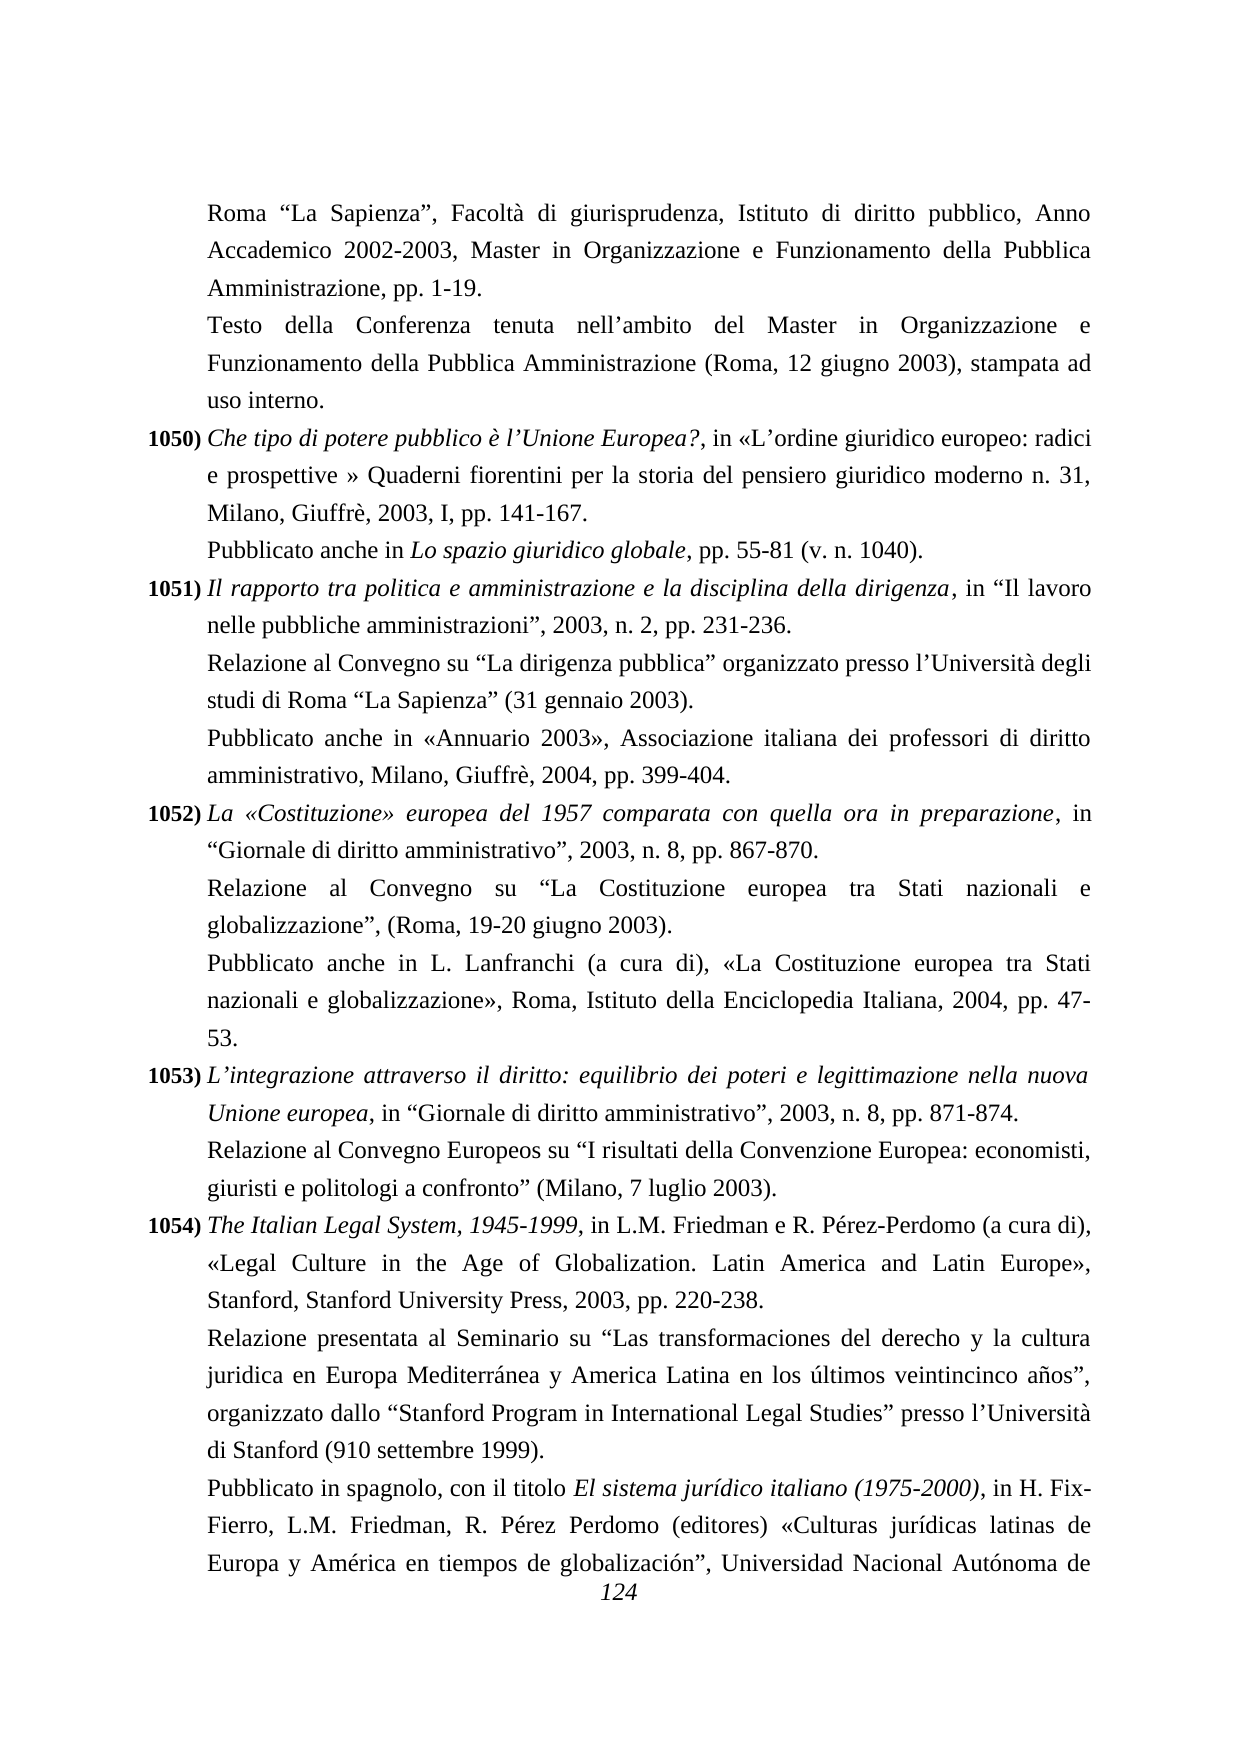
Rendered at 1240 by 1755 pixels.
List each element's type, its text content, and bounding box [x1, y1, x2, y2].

text Pubblicato anche in L. Lanfranchi (a cura di), «La Costituzione europea tra Stati nazionali e globalizzazione», Roma, Istituto della Enciclopedia Italiana, 2004, pp. 47-53. [207, 939, 1092, 1051]
text Relazione al Convegno su “La dirigenza pubblica” organizzato presso l’Università degli studi di Roma “La Sapienza” (31 gennaio 2003). [207, 639, 1092, 714]
text Testo della Conferenza tenuta nell’ambito del Master in Organizzazione e Funzionamento della Pubblica Amministrazione (Roma, 12 giugno 2003), stampata ad uso interno. [207, 301, 1092, 414]
list La «Costituzione» europea del 1957 comparata con quella ora in preparazione, in “Giornale di diritto amministrativo”, 2003, n. 8, pp. 867-870. [148, 789, 1092, 864]
list Che tipo di potere pubblico è l’Unione Europea?, in «L’ordine giuridico europeo: radici e prospettive » Quaderni fiorentini per la storia del pensiero giuridico moderno n. 31, Milano, Giuffrè, 2003, I, pp. 141-167. [148, 414, 1092, 526]
text Pubblicato in spagnolo, con il titolo El sistema jurídico italiano (1975-2000), in H. Fix-Fierro, L.M. Friedman, R. Pérez Perdomo (editores) «Culturas jurídicas latinas de Europa y América en tiempos de globalización”, Universidad Nacional Autónoma de [207, 1464, 1092, 1576]
list The Italian Legal System, 1945-1999, in L.M. Friedman e R. Pérez-Perdomo (a cura di), «Legal Culture in the Age of Globalization. Latin America and Latin Europe», Stanford, Stanford University Press, 2003, pp. 220-238. [148, 1201, 1092, 1314]
list L’integrazione attraverso il diritto: equilibrio dei poteri e legittimazione nella nuova Unione europea, in “Giornale di diritto amministrativo”, 2003, n. 8, pp. 871-874. [148, 1051, 1092, 1126]
list Roma “La Sapienza”, Facoltà di giurisprudenza, Istituto di diritto pubblico, Anno Accademico 2002-2003, Master in Organizzazione e Funzionamento della Pubblica Amministrazione, pp. 1-19. [148, 189, 1092, 301]
text Pubblicato anche in Lo spazio giuridico globale, pp. 55-81 (v. n. 1040). [200, 526, 1092, 564]
text Relazione presentata al Seminario su “Las transformaciones del derecho y la cultura juridica en Europa Mediterránea y America Latina en los últimos veintincinco años”, organizzato dallo “Stanford Program in International Legal Studies” presso l’Università di Stanford (9­10 settembre 1999). [207, 1314, 1092, 1464]
text Relazione al Convegno su “La Costituzione europea tra Stati nazionali e globalizzazione”, (Roma, 19-20 giugno 2003). [207, 864, 1092, 939]
text Relazione al Convegno Europeos su “I risultati della Convenzione Europea: economisti, giuristi e politologi a confronto” (Milano, 7 luglio 2003). [207, 1126, 1092, 1201]
list Il rapporto tra politica e amministrazione e la disciplina della dirigenza, in “Il lavoro nelle pubbliche amministrazioni”, 2003, n. 2, pp. 231-236. [148, 564, 1092, 639]
text Pubblicato anche in «Annuario 2003», Associazione italiana dei professori di diritto amministrativo, Milano, Giuffrè, 2004, pp. 399-404. [207, 714, 1092, 789]
